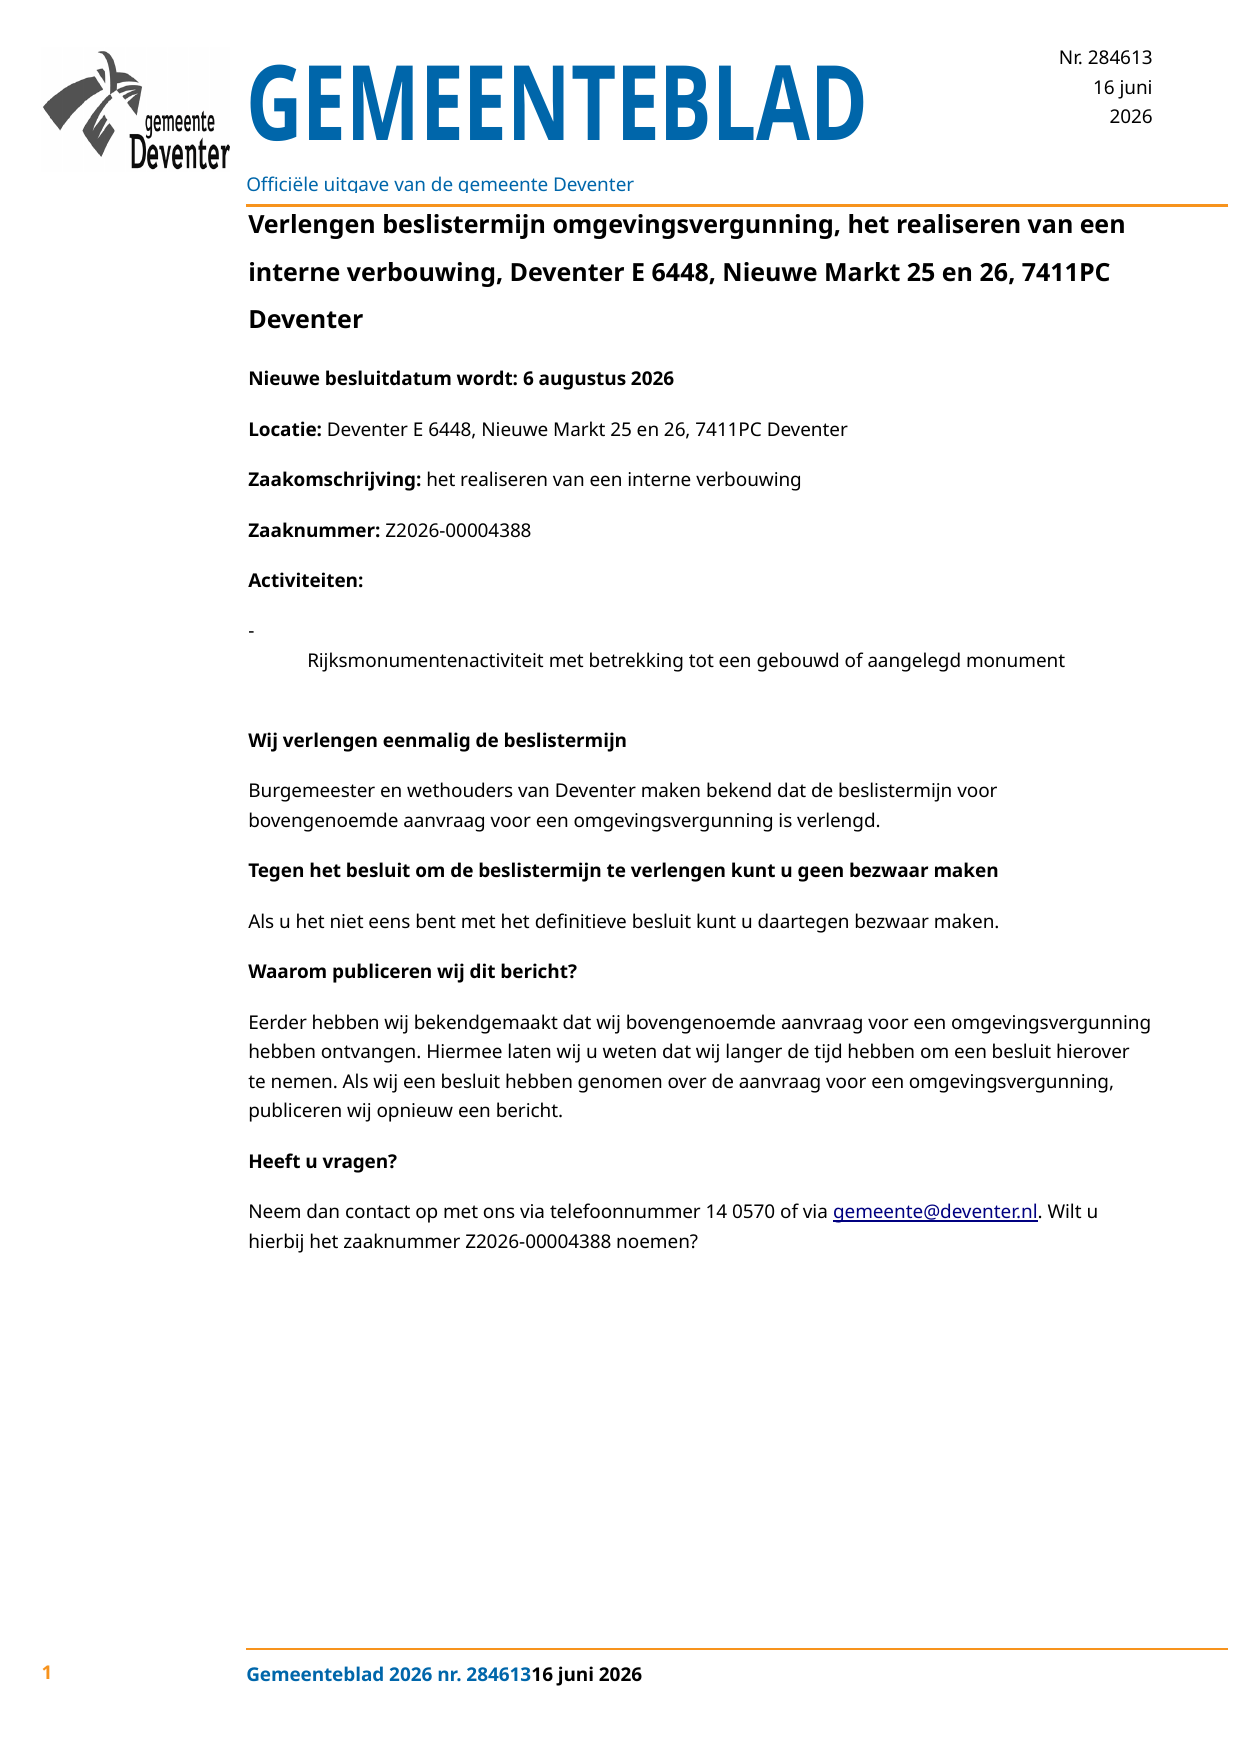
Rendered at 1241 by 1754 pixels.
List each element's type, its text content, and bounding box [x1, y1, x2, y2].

text Verlengen beslistermijn omgevingsvergunning, het realiseren van een interne verbouwing, Deventer E 6448, Nieuwe Markt 25 en 26, 7411PC Deventer [248, 207, 1152, 336]
text Burgemeester en wethouders van Deventer maken bekend dat de beslistermijn voor bovengenoemde aanvraag voor een omgevingsvergunning is verlengd. [248, 778, 1152, 833]
text Waarom publiceren wij dit bericht? [248, 958, 1152, 984]
text Eerder hebben wij bekendgemaakt dat wij bovengenoemde aanvraag voor een omgevingsvergunning hebben ontvangen. Hiermee laten wij u weten dat wij langer de tijd hebben om een besluit hierover te nemen. Als wij een besluit hebben genomen over de aanvraag voor een omgevingsvergunning, publiceren wij opnieuw een bericht. [248, 1009, 1152, 1123]
text Heeft u vragen? [248, 1148, 1152, 1174]
text Zaaknummer: Z2026-00004388 [248, 517, 1152, 542]
text Activiteiten: [248, 567, 1152, 593]
text Als u het niet eens bent met het definitieve besluit kunt u daartegen bezwaar maken. [248, 908, 1152, 934]
text Neem dan contact op met ons via telefoonnummer 14 0570 of via gemeente@deventer.nl. Wilt u hierbij het zaaknummer Z2026-00004388 noemen? [248, 1198, 1152, 1254]
text Nieuwe besluitdatum wordt: 6 augustus 2026 [248, 366, 1152, 391]
text Locatie: Deventer E 6448, Nieuwe Markt 25 en 26, 7411PC Deventer [248, 416, 1152, 442]
text Wij verlengen eenmalig de beslistermijn [248, 727, 1152, 753]
picture [41, 47, 231, 172]
text Zaakomschrijving: het realiseren van een interne verbouwing [248, 466, 1152, 492]
list Rijksmonumentenactiviteit met betrekking tot een gebouwd of aangelegd monument [248, 647, 1152, 673]
text Tegen het besluit om de beslistermijn te verlengen kunt u geen bezwaar maken [248, 858, 1152, 883]
